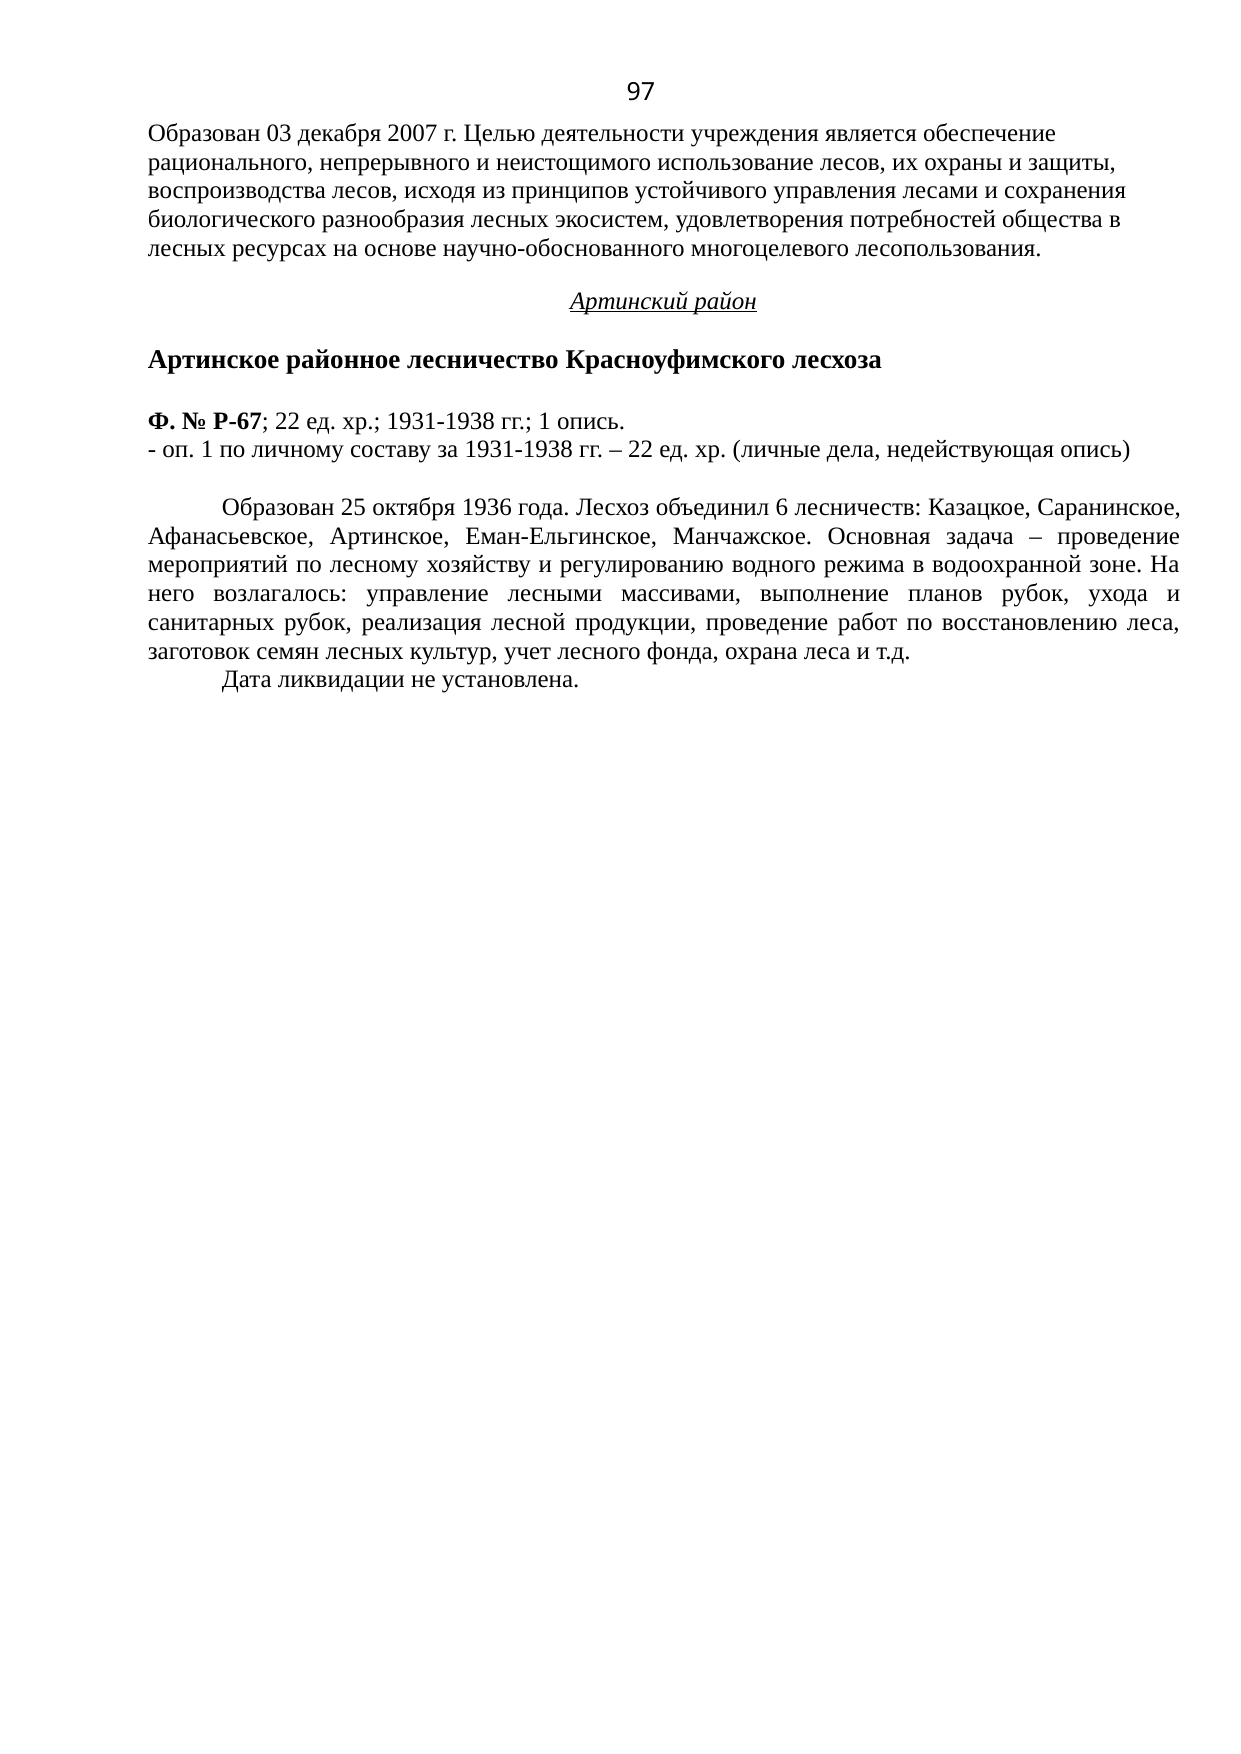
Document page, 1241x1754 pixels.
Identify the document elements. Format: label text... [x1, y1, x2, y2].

text Образован 25 октября 1936 года. Лесхоз объединил 6 лесничеств: Казацкое, Саранинское, Афанасьевское, Артинское, Еман-Ельгинское, Манчажское. Основная задача – проведение мероприятий по лесному хозяйству и регулированию водного режима в водоохранной зоне. На него возлагалось: управление лесными массивами, выполнение планов рубок, ухода и санитарных рубок, реализация лесной продукции, проведение работ по восстановлению леса, заготовок семян лесных культур, учет лесного фонда, охрана леса и т.д. [148, 492, 1181, 664]
text Артинское районное лесничество Красноуфимского лесхоза [148, 343, 1181, 374]
text Дата ликвидации не установлена. [148, 664, 1181, 693]
text Ф. № Р-67; 22 ед. хр.; 1931-1938 гг.; 1 опись. [148, 406, 1181, 434]
text Артинский район [148, 286, 1181, 315]
text Образован 03 декабря 2007 г. Целью деятельности учреждения является обеспечение рационального, непрерывного и неистощимого использование лесов, их охраны и защиты, воспроизводства лесов, исходя из принципов устойчивого управления лесами и сохранения биологического разнообразия лесных экосистем, удовлетворения потребностей общества в лесных ресурсах на основе научно-обоснованного многоцелевого лесопользования. [148, 118, 1181, 262]
text - оп. 1 по личному составу за 1931-1938 гг. – 22 ед. хр. (личные дела, недействующая опись) [148, 434, 1181, 463]
